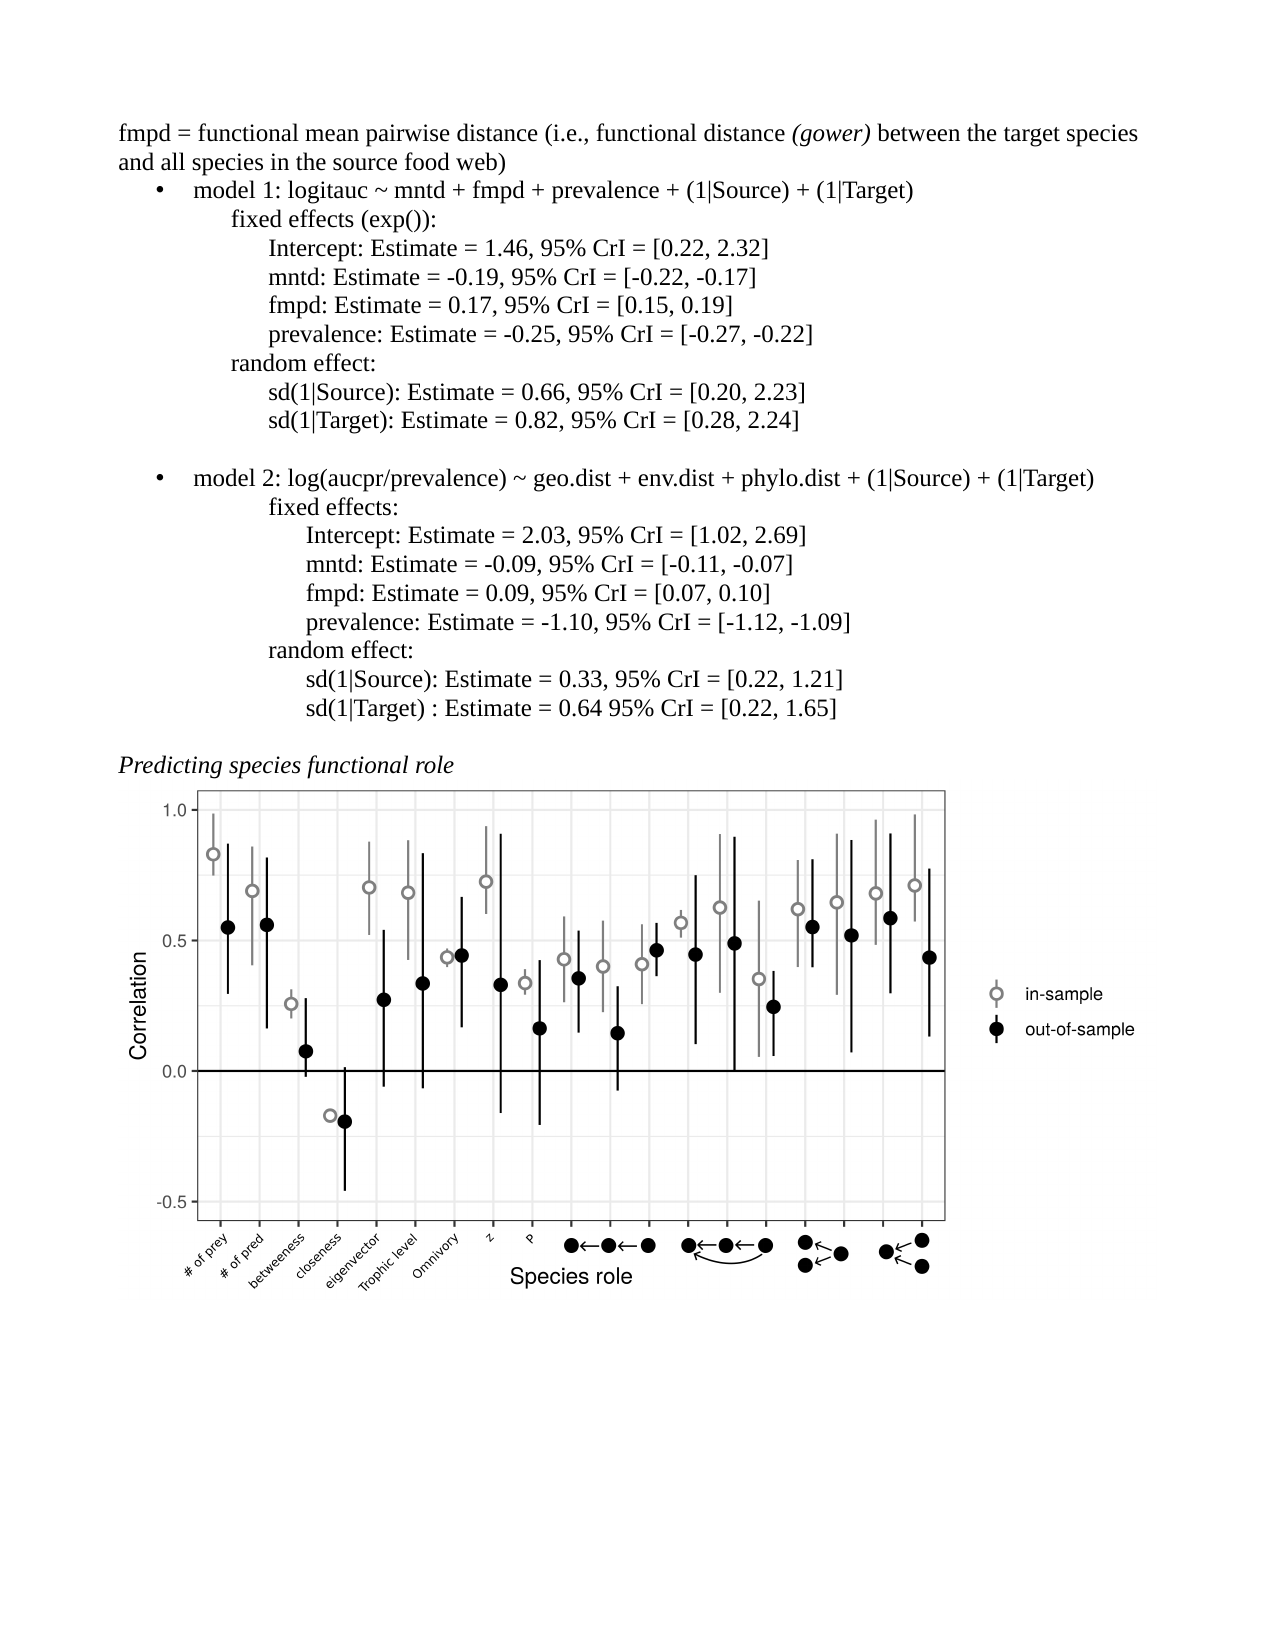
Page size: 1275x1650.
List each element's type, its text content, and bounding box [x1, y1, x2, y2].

list sd(1|Target): Estimate = 0.82, 95% CrI = [0.28, 2.24] [231, 406, 1157, 434]
list mntd: Estimate = -0.09, 95% CrI = [-0.11, -0.07] [268, 549, 1157, 578]
list Intercept: Estimate = 2.03, 95% CrI = [1.02, 2.69] [268, 521, 1157, 549]
text Predicting species functional role [118, 751, 1157, 779]
picture [118, 779, 1157, 1300]
list prevalence: Estimate = -1.10, 95% CrI = [-1.12, -1.09] [268, 607, 1157, 636]
list sd(1|Target) : Estimate = 0.64 95% CrI = [0.22, 1.65] [268, 693, 1157, 722]
list prevalence: Estimate = -0.25, 95% CrI = [-0.27, -0.22] [231, 319, 1157, 348]
text fixed effects: [118, 492, 1157, 521]
list fmpd: Estimate = 0.17, 95% CrI = [0.15, 0.19] [231, 291, 1157, 319]
list random effect: [193, 348, 1157, 377]
list fixed effects (exp()): [193, 204, 1157, 233]
list sd(1|Source): Estimate = 0.33, 95% CrI = [0.22, 1.21] [268, 664, 1157, 693]
list random effect: [231, 636, 1157, 664]
list model 1: logitauc ~ mntd + fmpd + prevalence + (1|Source) + (1|Target) [156, 176, 1157, 204]
text fmpd = functional mean pairwise distance (i.e., functional distance (gower) between the target species and all species in the source food web) [118, 118, 1157, 176]
list Intercept: Estimate = 1.46, 95% CrI = [0.22, 2.32] [231, 233, 1157, 262]
list sd(1|Source): Estimate = 0.66, 95% CrI = [0.20, 2.23] [231, 377, 1157, 406]
list fmpd: Estimate = 0.09, 95% CrI = [0.07, 0.10] [268, 578, 1157, 607]
list mntd: Estimate = -0.19, 95% CrI = [-0.22, -0.17] [231, 262, 1157, 291]
list model 2: log(aucpr/prevalence) ~ geo.dist + env.dist + phylo.dist + (1|Source) + (1|Target) [156, 463, 1157, 492]
